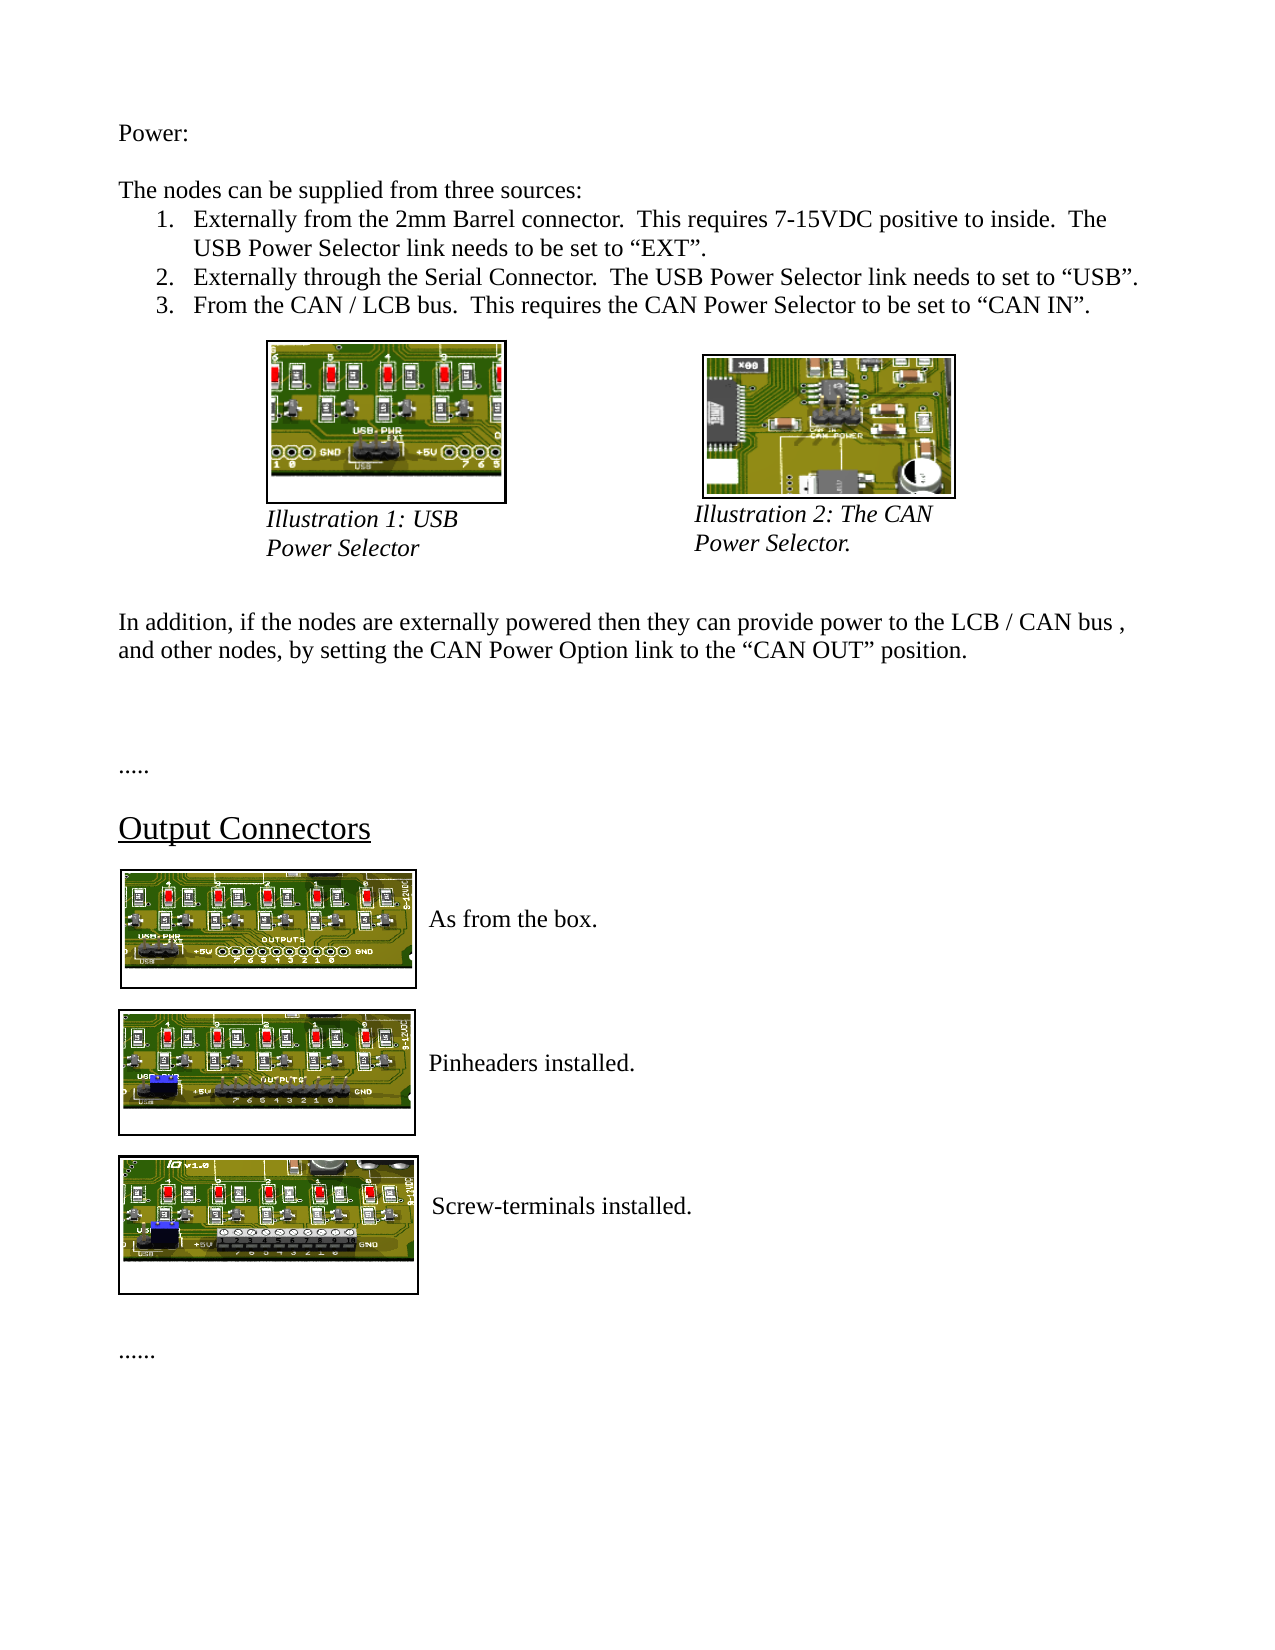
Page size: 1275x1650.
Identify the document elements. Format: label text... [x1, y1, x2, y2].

list Externally from the 2mm Barrel connector. This requires 7-15VDC positive to inside. The USB Power Selector link needs to be set to “EXT”. [156, 204, 1157, 262]
text As from the box. [417, 904, 1157, 933]
picture [123, 1014, 411, 1131]
picture [123, 1160, 414, 1290]
text Pinheaders installed. [416, 1048, 1157, 1076]
text [268, 342, 504, 502]
picture [271, 344, 502, 499]
text The nodes can be supplied from three sources: [118, 176, 1157, 204]
text Screw-terminals installed. [419, 1191, 1157, 1220]
picture [706, 358, 952, 494]
text Illustration 2: The CAN Power Selector. [694, 494, 949, 556]
text Power: [118, 118, 1157, 147]
list Externally through the Serial Connector. The USB Power Selector link needs to set to “USB”. [156, 262, 1157, 291]
list From the CAN / LCB bus. This requires the CAN Power Selector to be set to “CAN IN”. [156, 291, 1157, 319]
picture [124, 873, 413, 984]
text In addition, if the nodes are externally powered then they can provide power to the LCB / CAN bus , and other nodes, by setting the CAN Power Option link to the “CAN OUT” position. [118, 607, 1157, 664]
text Output Connectors [118, 808, 1157, 846]
text ...... [118, 1335, 1157, 1364]
text Illustration 1: USB Power Selector [266, 504, 507, 562]
text ..... [118, 751, 1157, 779]
text [704, 356, 954, 497]
